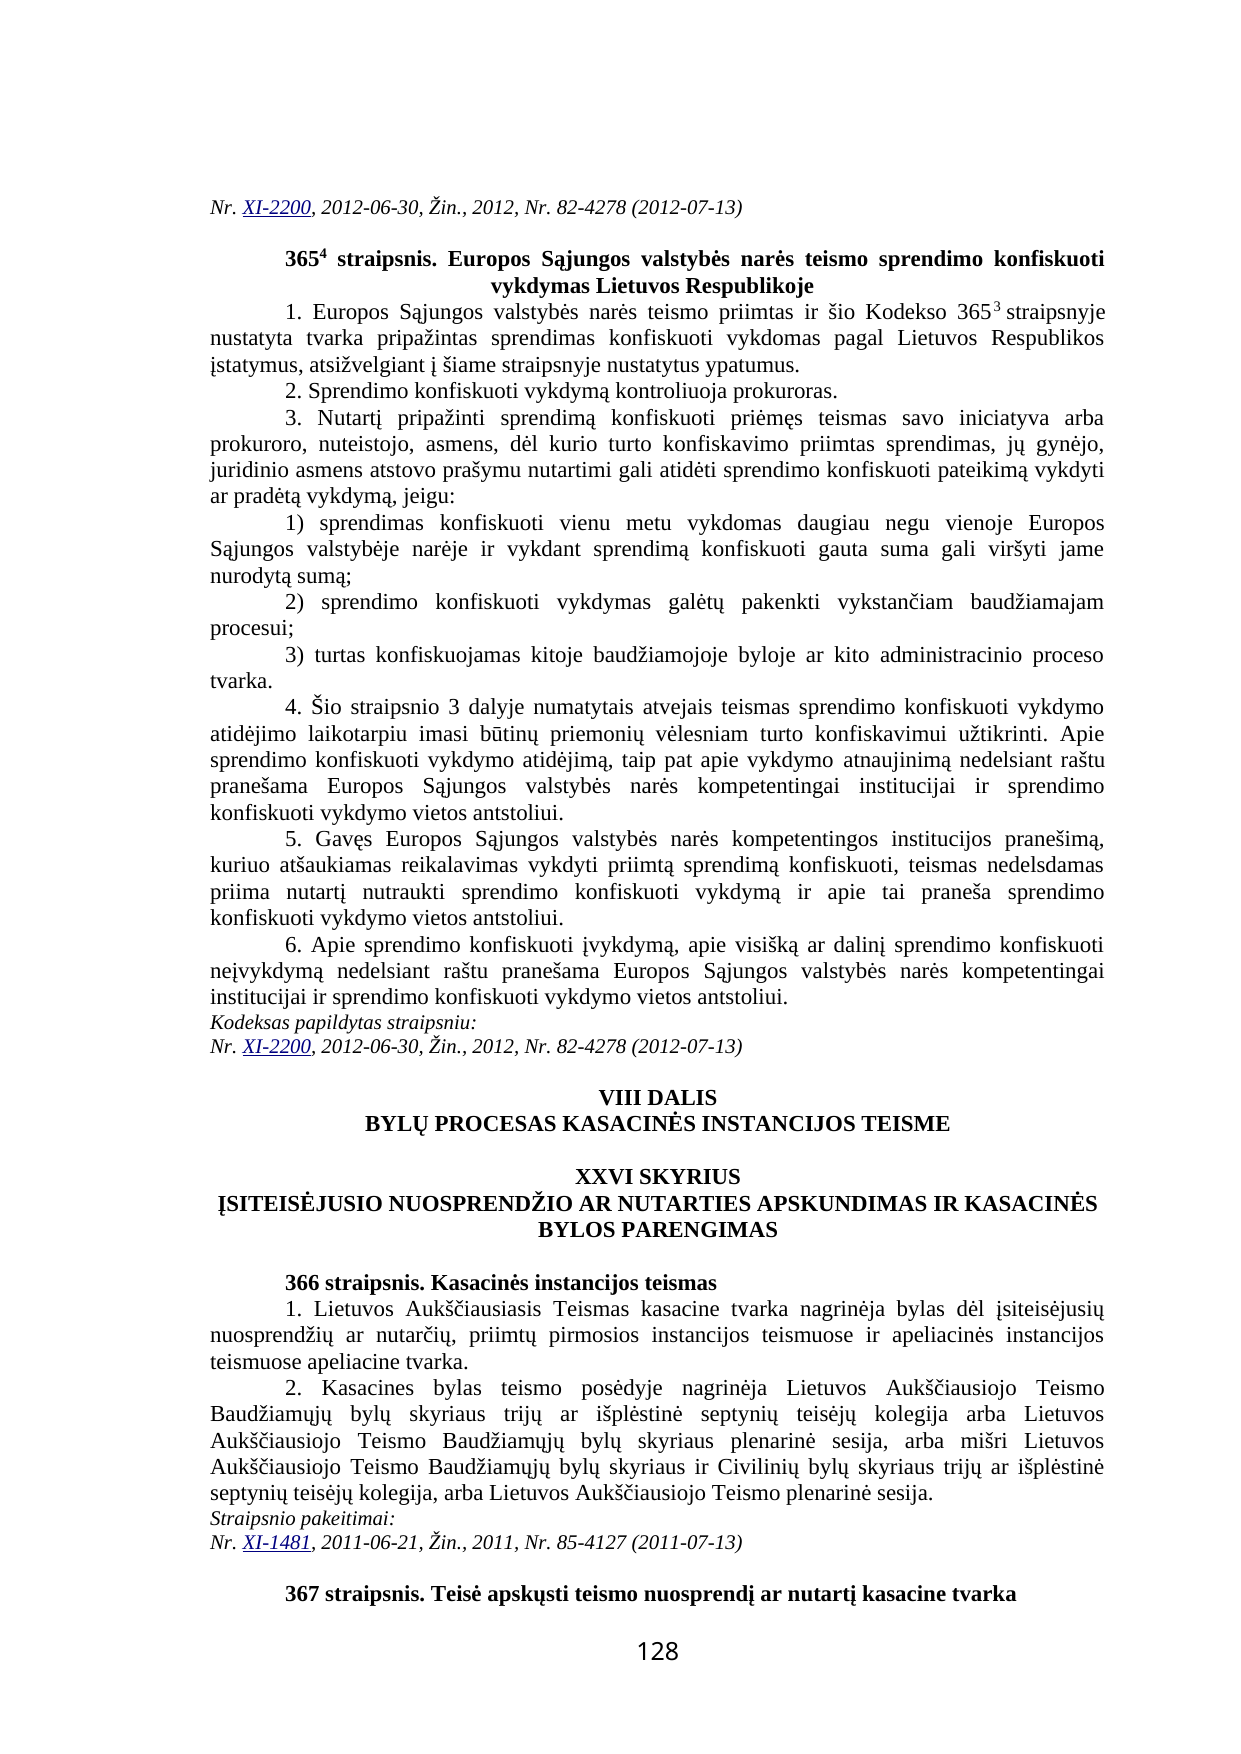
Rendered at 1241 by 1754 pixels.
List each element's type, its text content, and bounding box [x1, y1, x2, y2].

text 366 straipsnis. Kasacinės instancijos teismas [210, 1269, 1106, 1295]
text 3654 straipsnis. Europos Sąjungos valstybės narės teismo sprendimo konfiskuoti vykdymas Lietuvos Respublikoje [285, 245, 1106, 298]
text 1. Lietuvos Aukščiausiasis Teismas kasacine tvarka nagrinėja bylas dėl įsiteisėjusių nuosprendžių ar nutarčių, priimtų pirmosios instancijos teismuose ir apeliacinės instancijos teismuose apeliacine tvarka. [210, 1295, 1106, 1374]
text 2. Kasacines bylas teismo posėdyje nagrinėja Lietuvos Aukščiausiojo Teismo Baudžiamųjų bylų skyriaus trijų ar išplėstinė septynių teisėjų kolegija arba Lietuvos Aukščiausiojo Teismo Baudžiamųjų bylų skyriaus plenarinė sesija, arba mišri Lietuvos Aukščiausiojo Teismo Baudžiamųjų bylų skyriaus ir Civilinių bylų skyriaus trijų ar išplėstinė septynių teisėjų kolegija, arba Lietuvos Aukščiausiojo Teismo plenarinė sesija. [210, 1374, 1106, 1506]
text Įsiteisėjusio nuosprendžio ar nutarties apskundimas ir kasacinės bylos parengimas [210, 1189, 1106, 1242]
text 1. Europos Sąjungos valstybės narės teismo priimtas ir šio Kodekso 3653 straipsnyje nustatyta tvarka pripažintas sprendimas konfiskuoti vykdomas pagal Lietuvos Respublikos įstatymus, atsižvelgiant į šiame straipsnyje nustatytus ypatumus. [210, 298, 1106, 377]
text 1) sprendimas konfiskuoti vienu metu vykdomas daugiau negu vienoje Europos Sąjungos valstybėje narėje ir vykdant sprendimą konfiskuoti gauta suma gali viršyti jame nurodytą sumą; [210, 509, 1106, 588]
text Nr. XI-2200, 2012-06-30, Žin., 2012, Nr. 82-4278 (2012-07-13) [210, 195, 1106, 219]
text 367 straipsnis. Teisė apskųsti teismo nuosprendį ar nutartį kasacine tvarka [210, 1580, 1106, 1607]
text Nr. XI-2200, 2012-06-30, Žin., 2012, Nr. 82-4278 (2012-07-13) [210, 1034, 1106, 1058]
text 4. Šio straipsnio 3 dalyje numatytais atvejais teismas sprendimo konfiskuoti vykdymo atidėjimo laikotarpiu imasi būtinų priemonių vėlesniam turto konfiskavimui užtikrinti. Apie sprendimo konfiskuoti vykdymo atidėjimą, taip pat apie vykdymo atnaujinimą nedelsiant raštu pranešama Europos Sąjungos valstybės narės kompetentingai institucijai ir sprendimo konfiskuoti vykdymo vietos antstoliui. [210, 693, 1106, 825]
text Straipsnio pakeitimai: [210, 1506, 1106, 1530]
text Bylų procesas kasacinės instancijos teisme [210, 1111, 1106, 1137]
subtitle XXVI skyrius [210, 1163, 1106, 1189]
text 3. Nutartį pripažinti sprendimą konfiskuoti priėmęs teismas savo iniciatyva arba prokuroro, nuteistojo, asmens, dėl kurio turto konfiskavimo priimtas sprendimas, jų gynėjo, juridinio asmens atstovo prašymu nutartimi gali atidėti sprendimo konfiskuoti pateikimą vykdyti ar pradėtą vykdymą, jeigu: [210, 403, 1106, 509]
text 3) turtas konfiskuojamas kitoje baudžiamojoje byloje ar kito administracinio proceso tvarka. [210, 641, 1106, 693]
subtitle VIII dalis [210, 1084, 1106, 1111]
text 6. Apie sprendimo konfiskuoti įvykdymą, apie visišką ar dalinį sprendimo konfiskuoti neįvykdymą nedelsiant raštu pranešama Europos Sąjungos valstybės narės kompetentingai institucijai ir sprendimo konfiskuoti vykdymo vietos antstoliui. [210, 931, 1106, 1010]
text 2. Sprendimo konfiskuoti vykdymą kontroliuoja prokuroras. [210, 377, 1106, 403]
text Nr. XI-1481, 2011-06-21, Žin., 2011, Nr. 85-4127 (2011-07-13) [210, 1530, 1106, 1554]
text 5. Gavęs Europos Sąjungos valstybės narės kompetentingos institucijos pranešimą, kuriuo atšaukiamas reikalavimas vykdyti priimtą sprendimą konfiskuoti, teismas nedelsdamas priima nutartį nutraukti sprendimo konfiskuoti vykdymą ir apie tai praneša sprendimo konfiskuoti vykdymo vietos antstoliui. [210, 825, 1106, 931]
text Kodeksas papildytas straipsniu: [210, 1010, 1106, 1034]
text 2) sprendimo konfiskuoti vykdymas galėtų pakenkti vykstančiam baudžiamajam procesui; [210, 588, 1106, 641]
